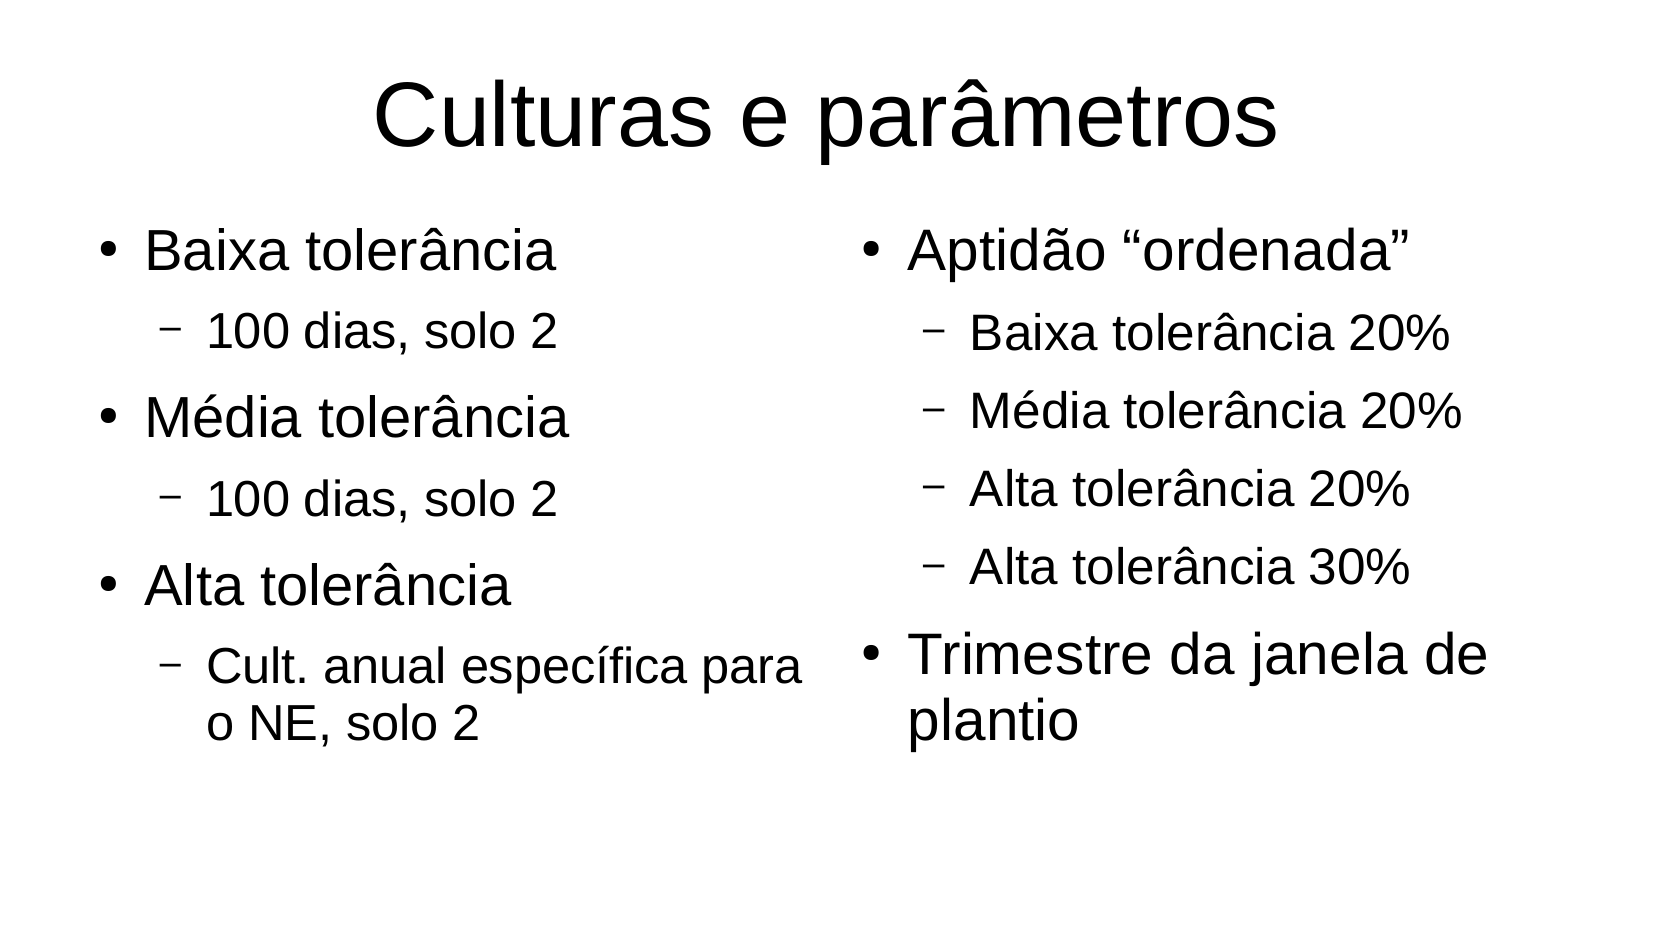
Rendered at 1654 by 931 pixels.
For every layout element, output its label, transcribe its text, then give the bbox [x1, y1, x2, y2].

title Culturas e parâmetros [82, 37, 1571, 193]
list Aptidão “ordenada” Baixa tolerância 20% Média tolerância 20% Alta tolerância 20% Alta tolerância 30% Trimestre da janela de plantio [845, 217, 1572, 758]
list Baixa tolerância 100 dias, solo 2 Média tolerância 100 dias, solo 2 Alta tolerância Cult. anual específica para o NE, solo 2 [82, 217, 809, 758]
